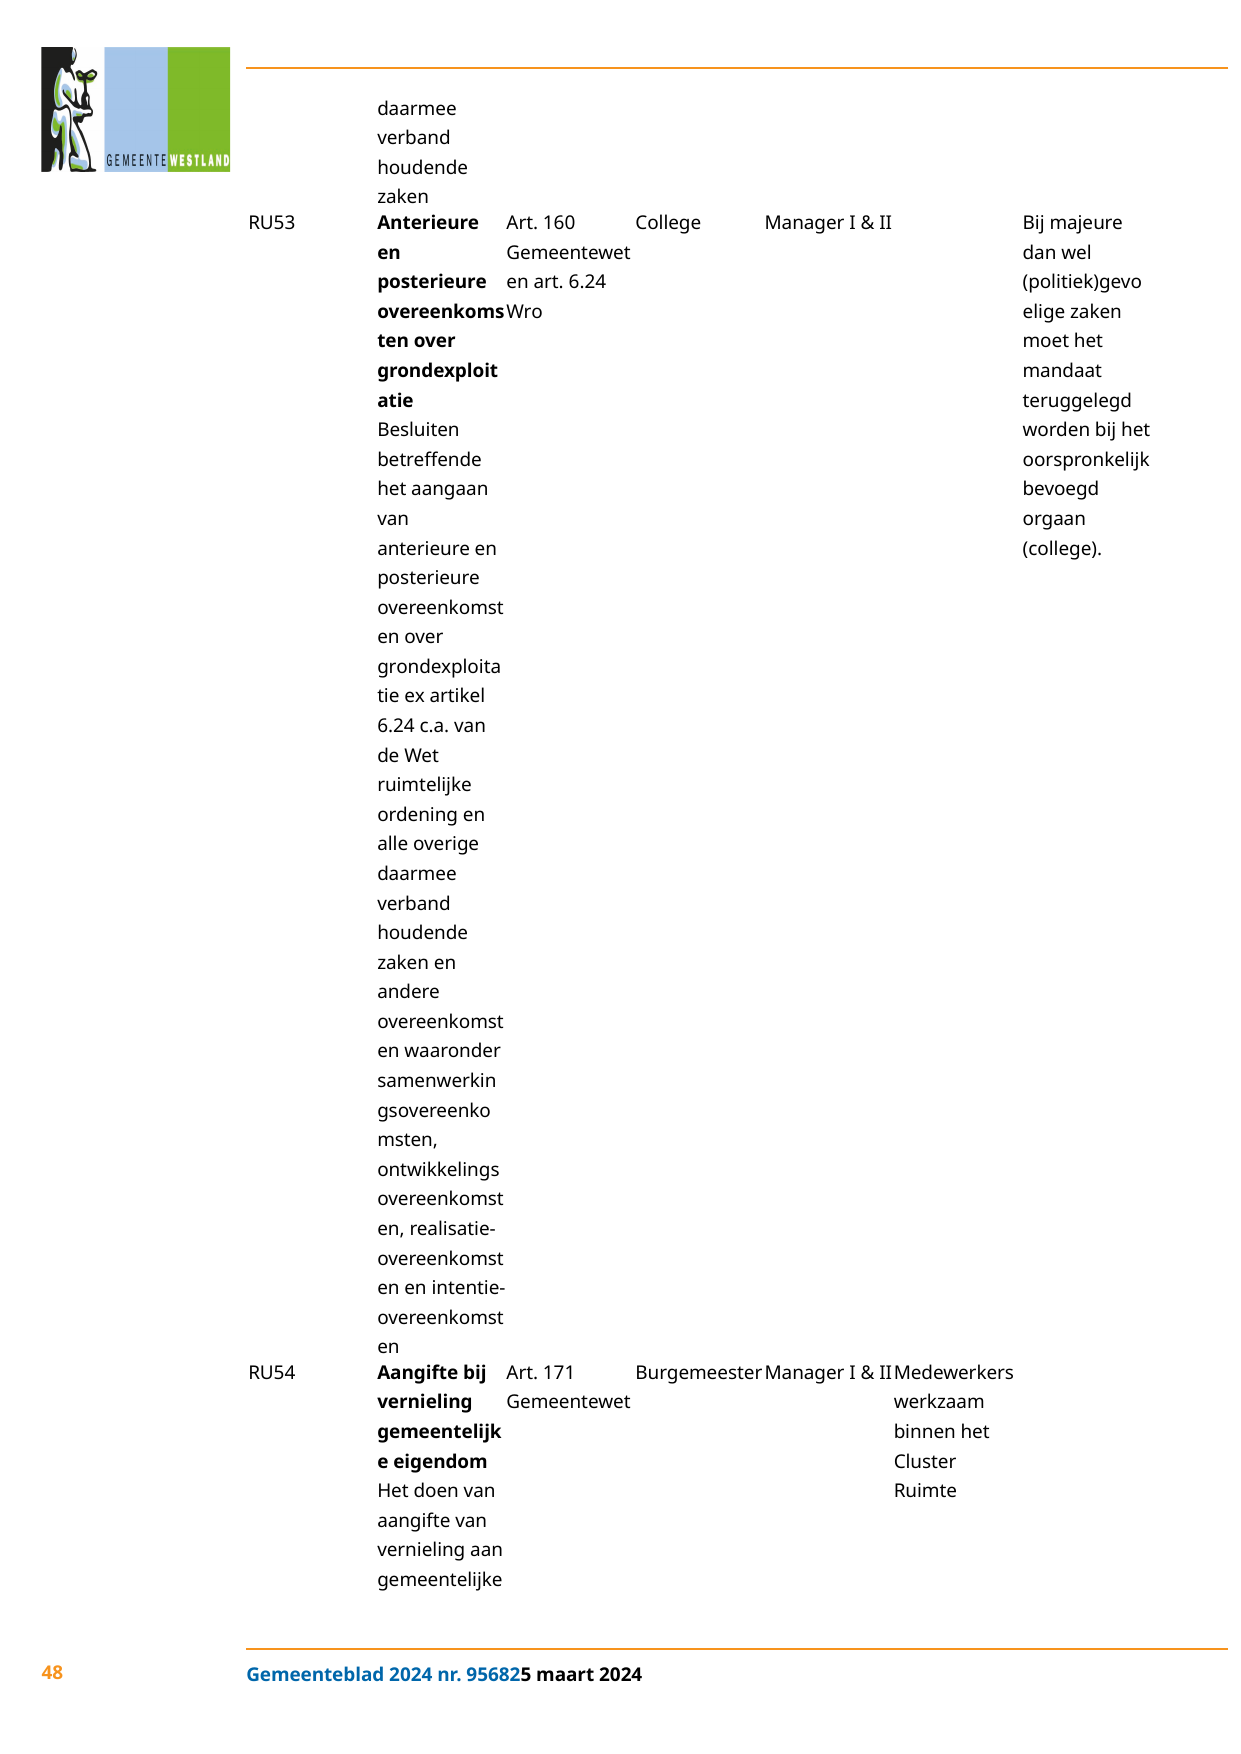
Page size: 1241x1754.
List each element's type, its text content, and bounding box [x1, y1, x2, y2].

table_cell [1023, 1359, 1152, 1592]
table_cell Medewerkers werkzaam binnen het Cluster Ruimte [894, 1359, 1022, 1592]
table_cell [248, 95, 377, 209]
table_cell [894, 95, 1022, 209]
table_cell Bij majeure dan wel (politiek)gevoelige zaken moet het mandaat teruggelegd worden bij het oorspronkelijk bevoegd orgaan (college). [1023, 209, 1152, 1359]
table_cell College [635, 209, 764, 1359]
table_cell [1023, 95, 1152, 209]
table_cell daarmee verband houdende zaken [377, 95, 506, 209]
table_cell Manager I & II [764, 209, 893, 1359]
table_cell [894, 209, 1022, 1359]
table_cell Anterieure en posterieure overeenkomsten over grondexploitatie Besluiten betreffende het aangaan van anterieure en posterieure overeenkomsten over grondexploitatie ex artikel 6.24 c.a. van de Wet ruimtelijke ordening en alle overige daarmee verband houdende zaken en andere overeenkomsten waaronder samenwerkingsovereenkomsten, ontwikkelingsovereenkomsten, realisatie-overeenkomsten en intentie-overeenkomsten [377, 209, 506, 1359]
table_cell [635, 95, 764, 209]
table_cell RU53 [248, 209, 377, 1359]
table_cell Burgemeester [635, 1359, 764, 1592]
table_cell [764, 95, 893, 209]
table_cell Art. 160 Gemeentewet en art. 6.24 Wro [506, 209, 635, 1359]
table_cell Art. 171 Gemeentewet [506, 1359, 635, 1592]
table_cell Manager I & II [764, 1359, 893, 1592]
table_cell Aangifte bij vernieling gemeentelijke eigendom Het doen van aangifte van vernieling aan gemeentelijke [377, 1359, 506, 1592]
table_cell [506, 95, 635, 209]
picture [41, 47, 231, 172]
table_cell RU54 [248, 1359, 377, 1592]
